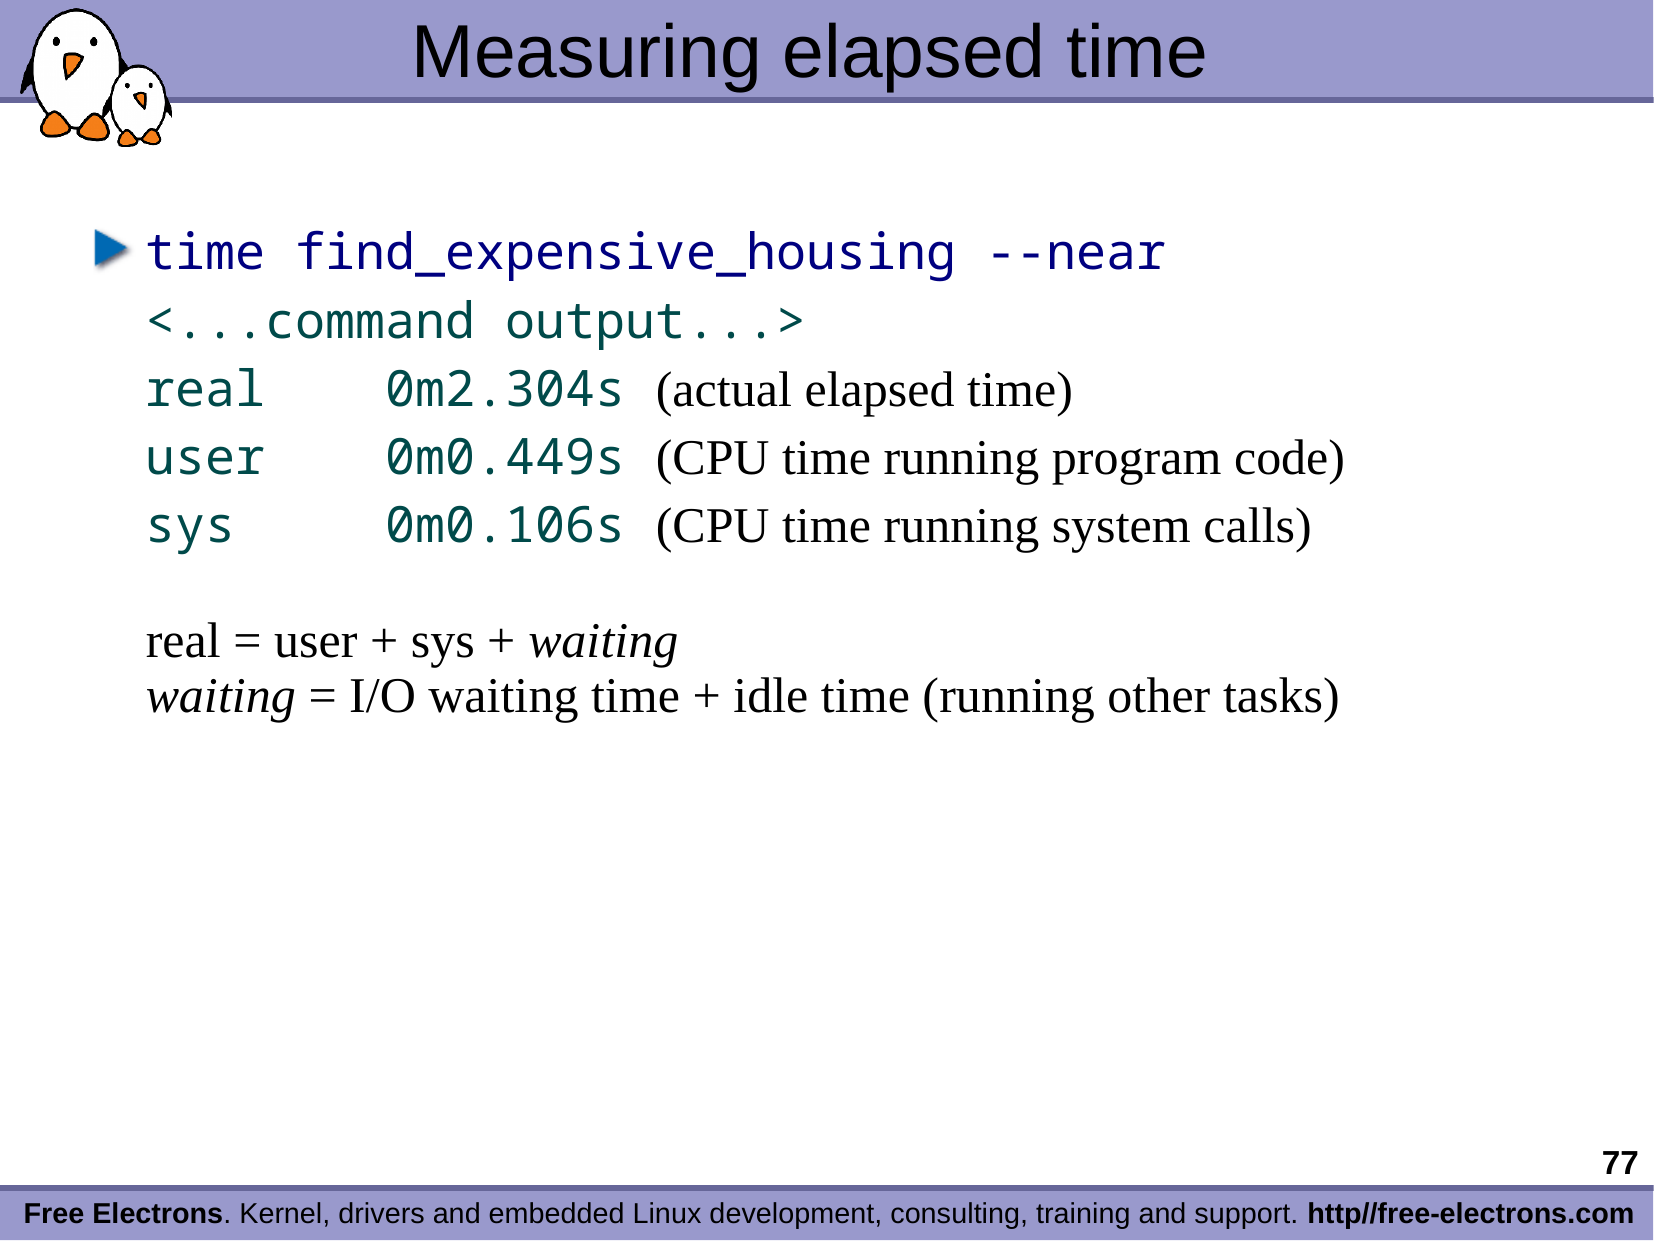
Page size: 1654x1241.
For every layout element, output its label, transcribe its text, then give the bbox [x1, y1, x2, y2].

title Measuring elapsed time [65, 0, 1555, 103]
picture [20, 8, 172, 147]
list time find_expensive_housing --near <...command output...> real 0m2.304s (actual elapsed time) user 0m0.449s (CPU time running program code) sys 0m0.106s (CPU time running system calls) real = user + sys + waiting waiting = I/O waiting time + idle time (running other tasks) [75, 216, 1579, 1066]
